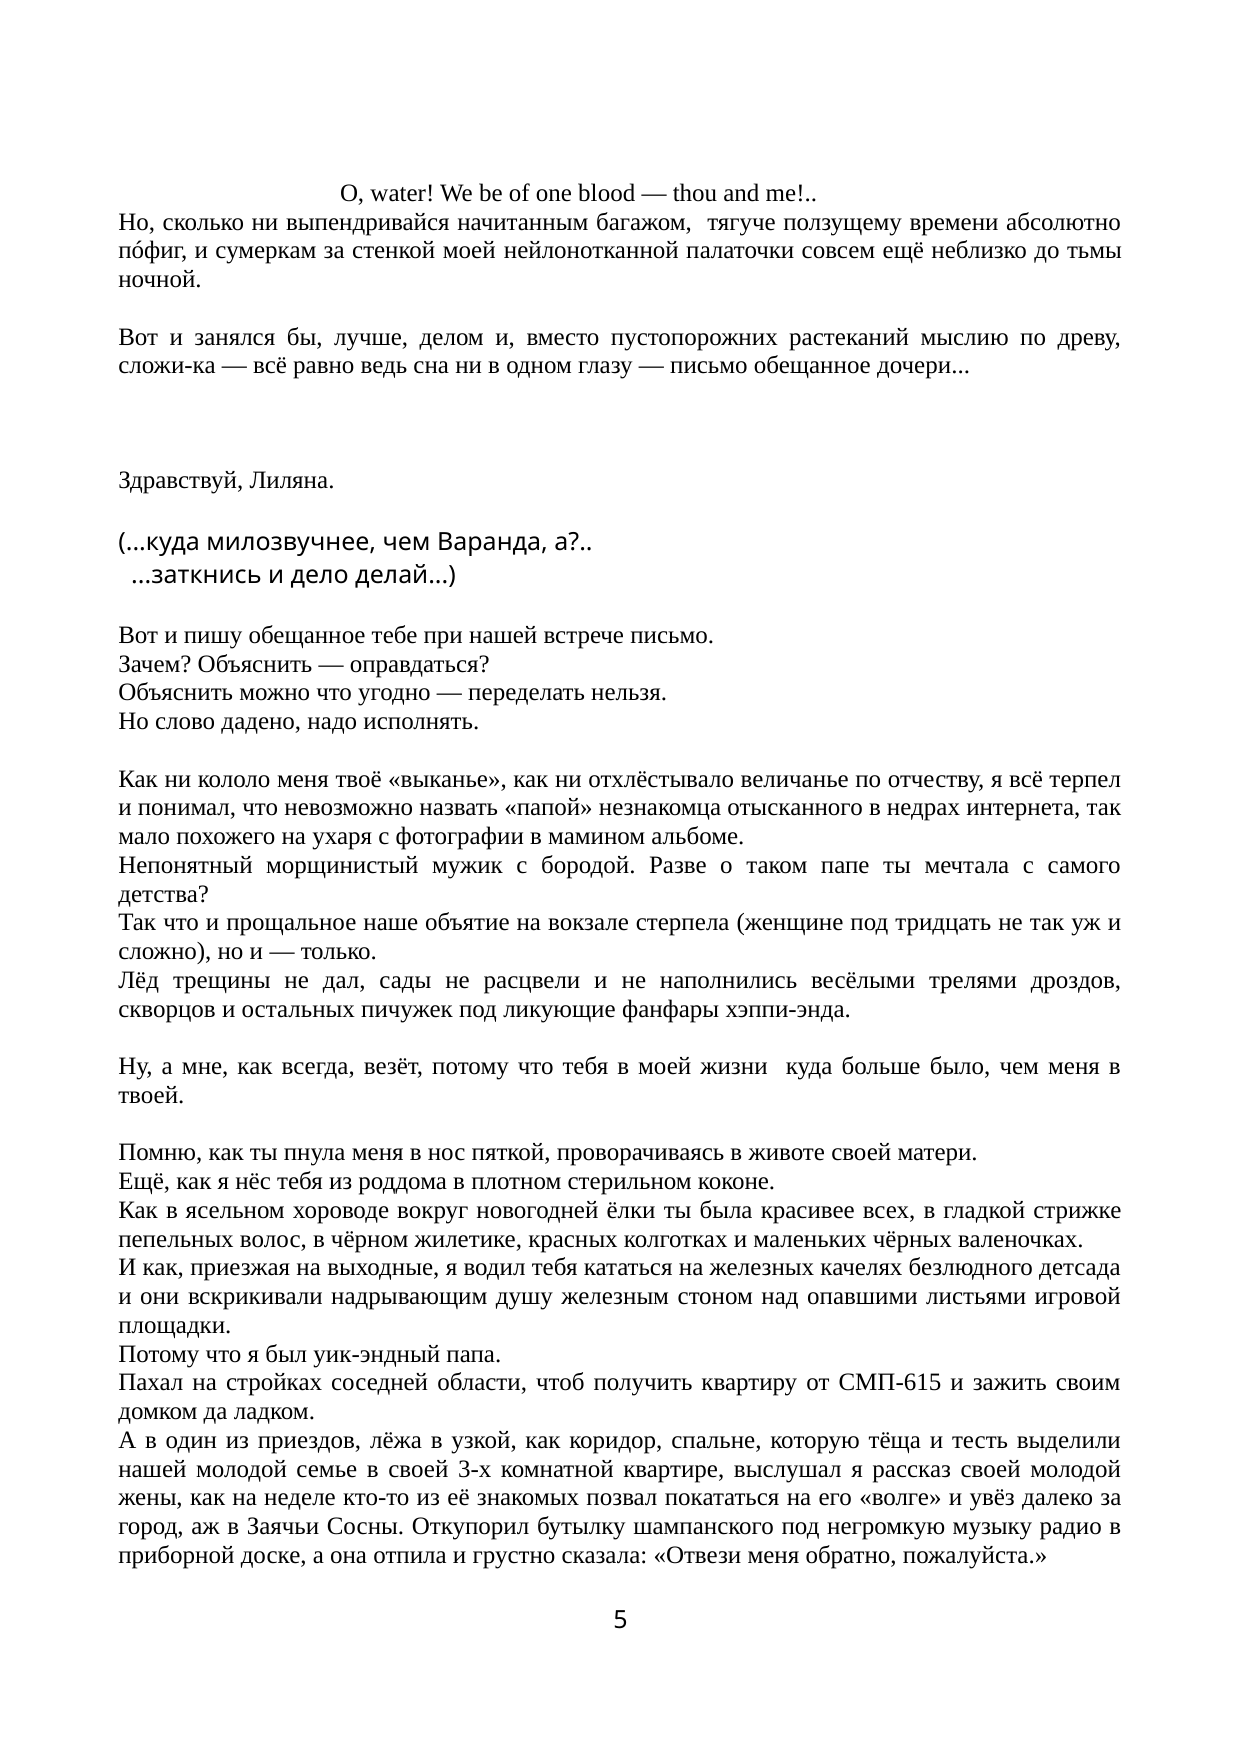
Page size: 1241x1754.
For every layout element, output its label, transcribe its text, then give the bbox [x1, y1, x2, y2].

text Вот и пишу обещанное тебе при нашей встрече письмо. [118, 620, 1122, 649]
text Но, сколько ни выпендривайся начитанным багажом, тягуче ползущему времени абсолютно пóфиг, и сумеркам за стенкой моей нейлонотканной палаточки совсем ещё неблизко до тьмы ночной. [118, 207, 1122, 293]
text И как, приезжая на выходные, я водил тебя кататься на железных качелях безлюдного детсада и они вскрикивали надрывающим душу железным стоном над опавшими листьями игровой площадки. [118, 1252, 1122, 1339]
text Так что и прощальное наше объятие на вокзале стерпела (женщине под тридцать не так уж и сложно), но и — только. [118, 907, 1122, 965]
text Пахал на стройках соседней области, чтоб получить квартиру от СМП-615 и зажить своим домком да ладком. [118, 1367, 1122, 1425]
text А в один из приездов, лёжа в узкой, как коридор, спальне, которую тёща и тесть выделили нашей молодой семье в своей 3-х комнатной квартире, выслушал я рассказ своей молодой жены, как на неделе кто-то из её знакомых позвал покататься на его «волге» и увёз далеко за город, аж в Заячьи Сосны. Откупорил бутылку шампанского под негромкую музыку радио в приборной доске, а она отпила и грустно сказала: «Отвези меня обратно, пожалуйста.» [118, 1425, 1122, 1569]
text ...заткнись и дело делай...) [118, 557, 1122, 591]
text Ещё, как я нёс тебя из роддома в плотном стерильном коконе. [118, 1166, 1122, 1195]
text (...куда милозвучнее, чем Варанда, а?.. [118, 523, 1122, 557]
text Непонятный морщинистый мужик с бородой. Разве о таком папе ты мечтала с самого детства? [118, 850, 1122, 907]
text Как в ясельном хороводе вокруг новогодней ёлки ты была красивее всех, в гладкой стрижке пепельных волос, в чёрном жилетике, красных колготках и маленьких чёрных валеночках. [118, 1195, 1122, 1252]
text Здравствуй, Лиляна. [118, 466, 1122, 494]
text Ну, а мне, как всегда, везёт, потому что тебя в моей жизни куда больше было, чем меня в твоей. [118, 1051, 1122, 1109]
text Зачем? Объяснить — оправдаться? [118, 649, 1122, 677]
text Лёд трещины не дал, сады не расцвели и не наполнились весёлыми трелями дроздов, скворцов и остальных пичужек под ликующие фанфары хэппи-энда. [118, 965, 1122, 1022]
text Но слово дадено, надо исполнять. [118, 706, 1122, 735]
text Потому что я был уик-эндный папа. [118, 1339, 1122, 1367]
text Вот и занялся бы, лучше, делом и, вместо пустопорожних растеканий мыслию по древу, сложи-ка — всё равно ведь сна ни в одном глазу — письмо обещанное дочери... [118, 322, 1122, 379]
text Помню, как ты пнула меня в нос пяткой, проворачиваясь в животе своей матери. [118, 1137, 1122, 1166]
text Объяснить можно что угодно — переделать нельзя. [118, 677, 1122, 706]
text O, water! We be of one blood — thou and me!.. [118, 178, 1122, 207]
text Как ни кололо меня твоё «выканье», как ни отхлёстывало величанье по отчеству, я всё терпел и понимал, что невозможно назвать «папой» незнакомца отысканного в недрах интернета, так мало похожего на ухаря с фотографии в мамином альбоме. [118, 764, 1122, 850]
